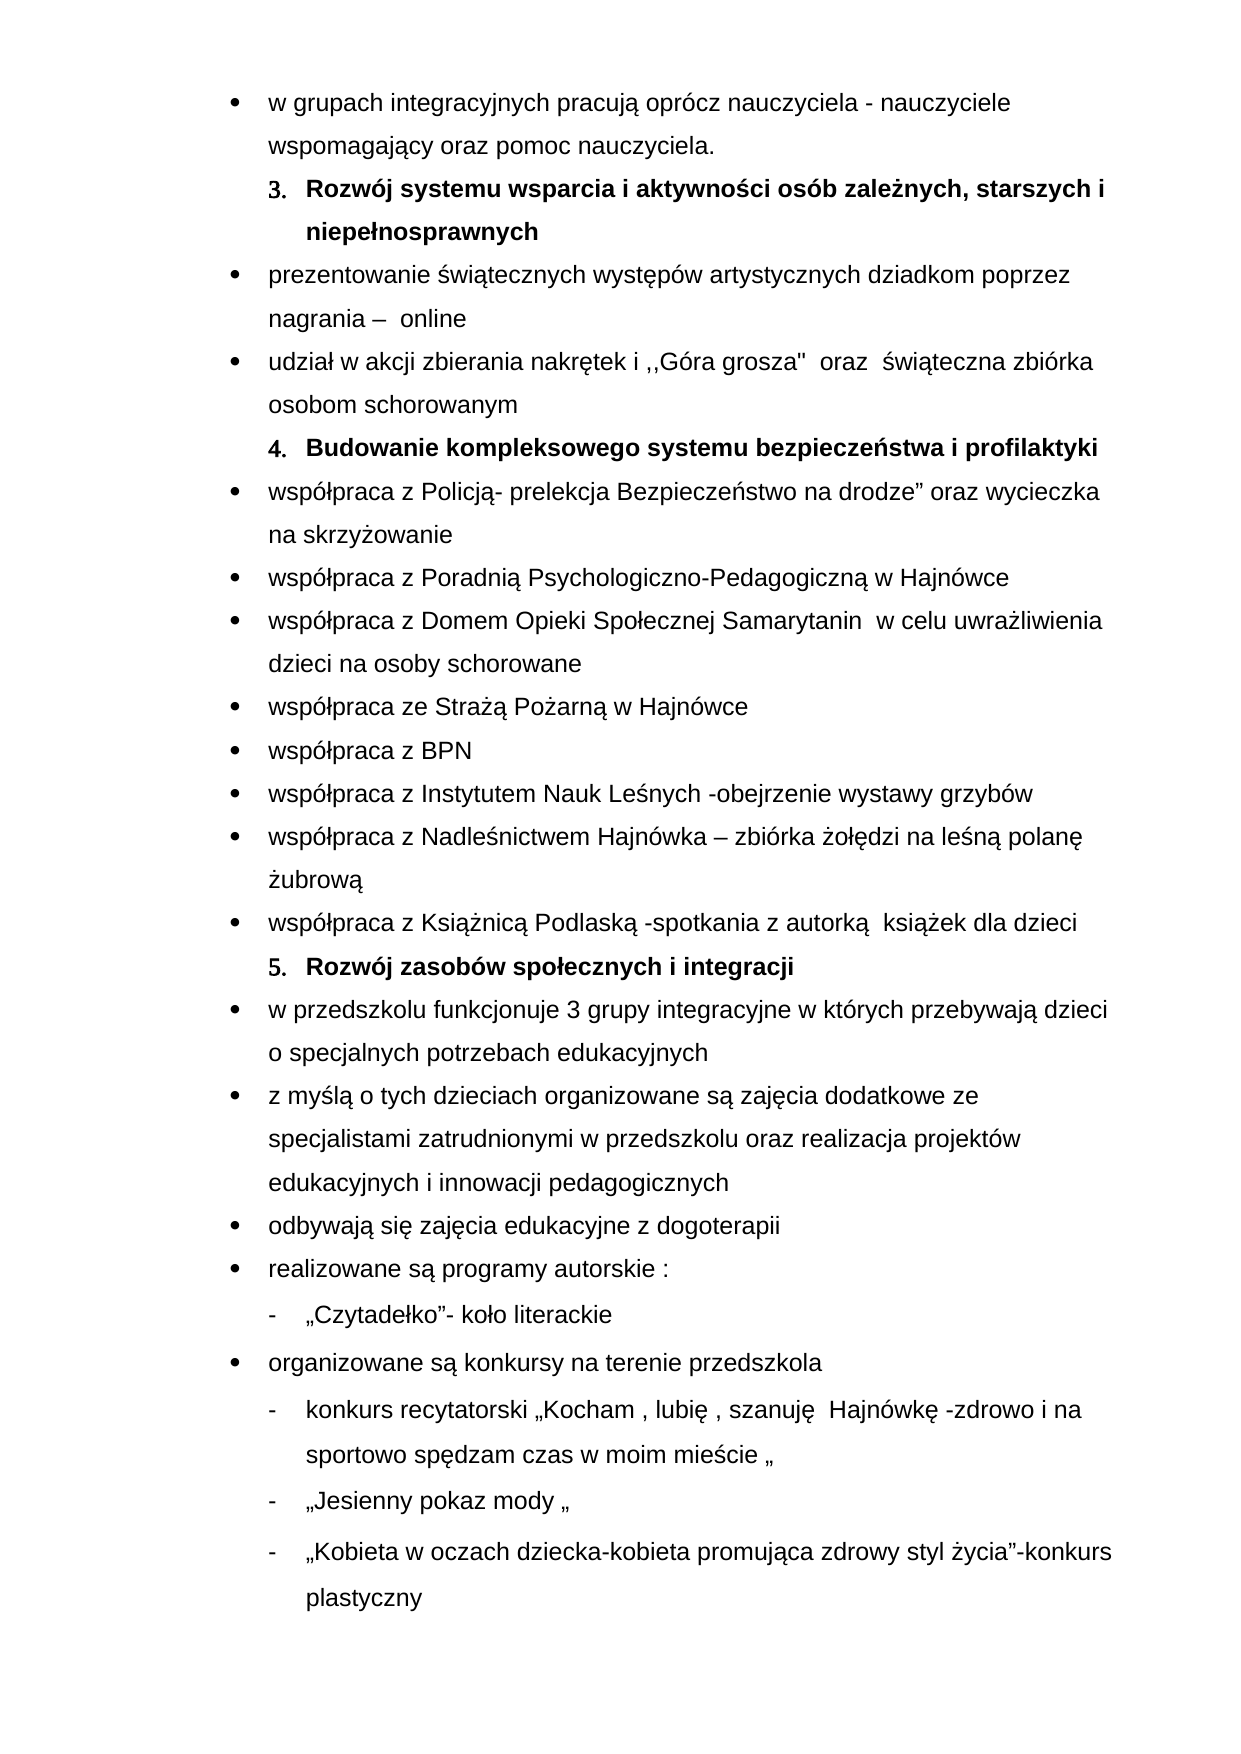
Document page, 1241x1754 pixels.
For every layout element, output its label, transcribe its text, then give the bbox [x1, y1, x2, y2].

list współpraca z Nadleśnictwem Hajnówka – zbiórka żołędzi na leśną polanę żubrową [231, 822, 1122, 894]
list współpraca z Domem Opieki Społecznej Samarytanin w celu uwrażliwienia dzieci na osoby schorowane [231, 606, 1122, 678]
list „Czytadełko”- koło literackie [268, 1297, 1122, 1331]
list Budowanie kompleksowego systemu bezpieczeństwa i profilaktyki [268, 433, 1122, 462]
list współpraca z Policją- prelekcja Bezpieczeństwo na drodze” oraz wycieczka na skrzyżowanie [231, 476, 1122, 548]
list odbywają się zajęcia edukacyjne z dogoterapii [231, 1211, 1122, 1239]
list „Kobieta w oczach dziecka-kobieta promująca zdrowy styl życia”-konkurs plastyczny [268, 1534, 1122, 1611]
list z myślą o tych dzieciach organizowane są zajęcia dodatkowe ze specjalistami zatrudnionymi w przedszkolu oraz realizacja projektów edukacyjnych i innowacji pedagogicznych [231, 1081, 1122, 1196]
list w grupach integracyjnych pracują oprócz nauczyciela - nauczyciele wspomagający oraz pomoc nauczyciela. [231, 88, 1122, 160]
list współpraca z Instytutem Nauk Leśnych -obejrzenie wystawy grzybów [231, 779, 1122, 808]
list prezentowanie świątecznych występów artystycznych dziadkom poprzez nagrania – online [231, 261, 1122, 332]
list współpraca z Książnicą Podlaską -spotkania z autorką książek dla dzieci [231, 908, 1122, 937]
list współpraca ze Strażą Pożarną w Hajnówce [231, 692, 1122, 721]
list w przedszkolu funkcjonuje 3 grupy integracyjne w których przebywają dzieci o specjalnych potrzebach edukacyjnych [231, 995, 1122, 1067]
list „Jesienny pokaz mody „ [268, 1483, 1122, 1517]
list Rozwój systemu wsparcia i aktywności osób zależnych, starszych i niepełnosprawnych [268, 174, 1122, 246]
list konkurs recytatorski „Kocham , lubię , szanuję Hajnówkę -zdrowo i na sportowo spędzam czas w moim mieście „ [268, 1391, 1122, 1469]
list organizowane są konkursy na terenie przedszkola [231, 1348, 1122, 1377]
list współpraca z Poradnią Psychologiczno-Pedagogiczną w Hajnówce [231, 563, 1122, 592]
list realizowane są programy autorskie : [231, 1254, 1122, 1283]
list udział w akcji zbierania nakrętek i ,,Góra grosza" oraz świąteczna zbiórka osobom schorowanym [231, 347, 1122, 419]
list Rozwój zasobów społecznych i integracji [268, 952, 1122, 981]
list współpraca z BPN [231, 736, 1122, 764]
